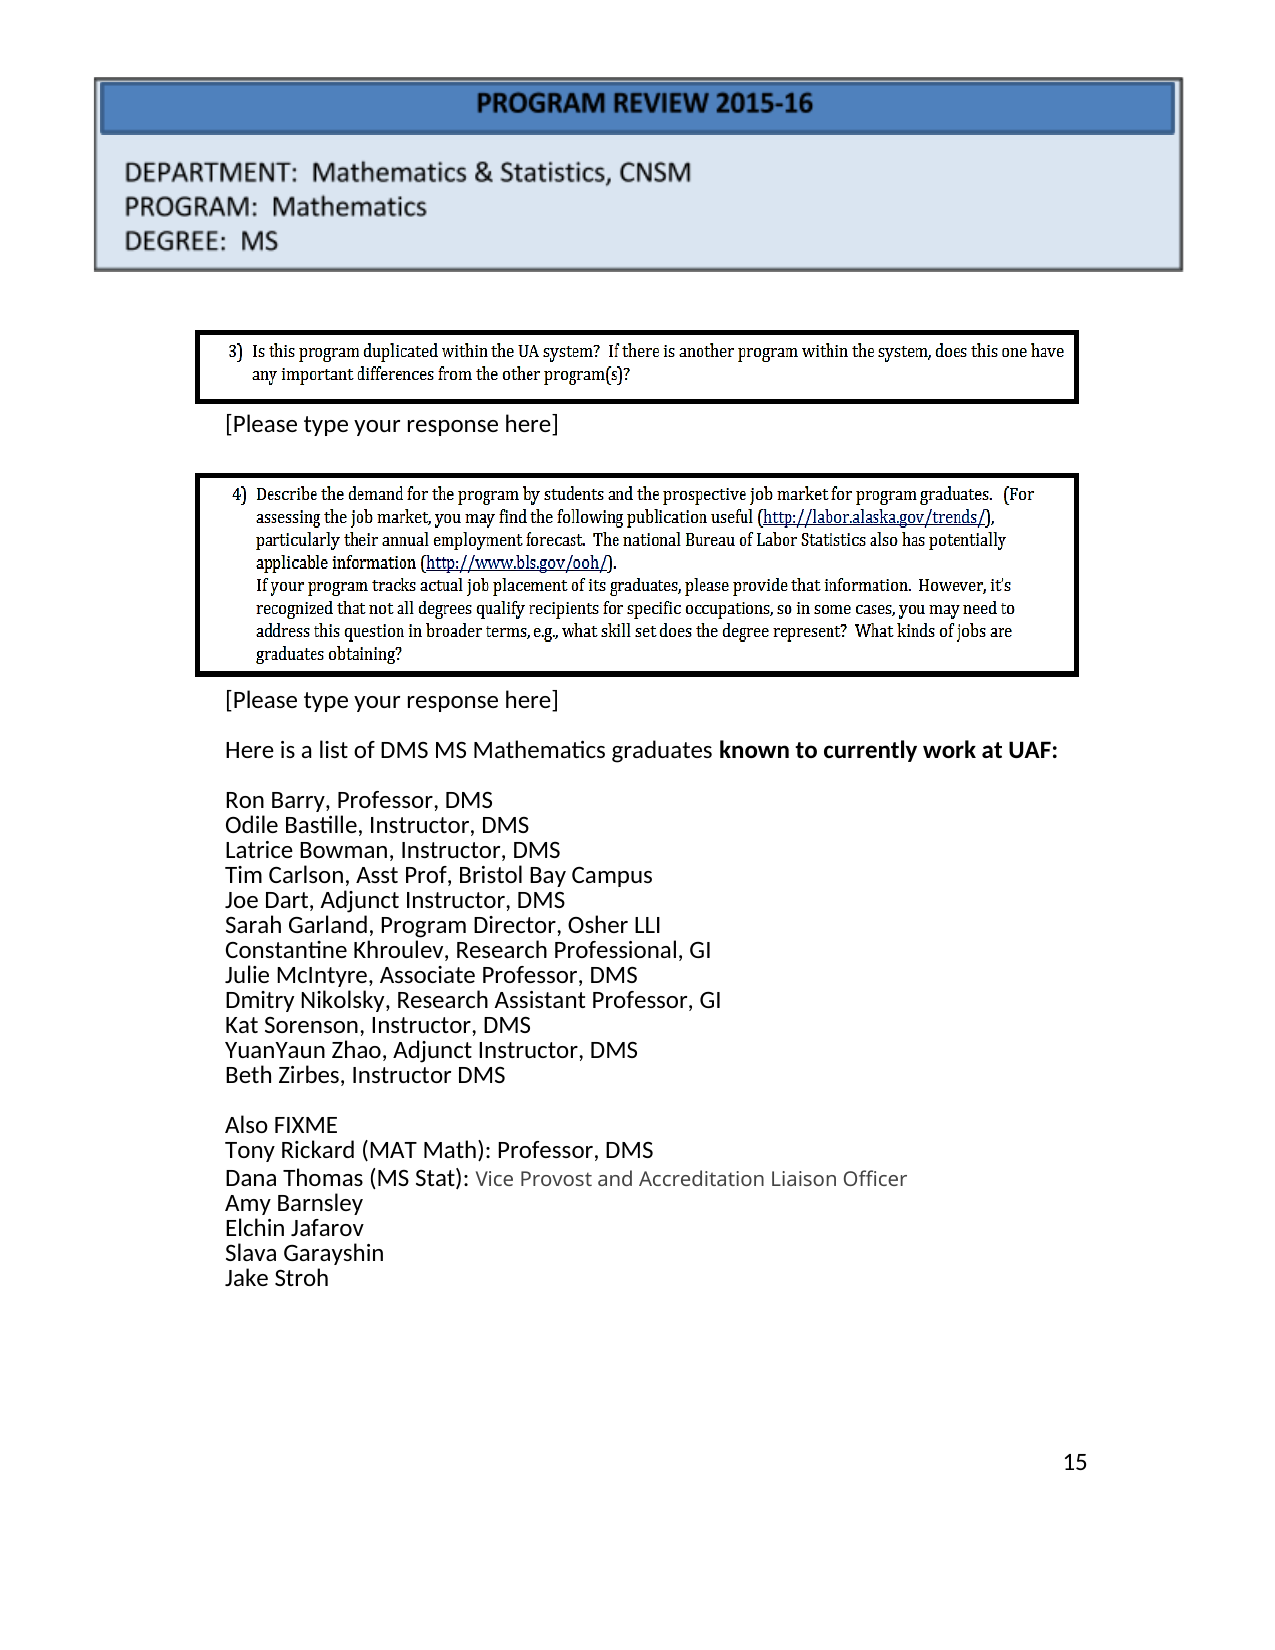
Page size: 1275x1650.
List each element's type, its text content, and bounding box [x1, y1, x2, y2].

picture [187, 321, 1088, 414]
text YuanYaun Zhao, Adjunct Instructor, DMS [225, 1039, 1087, 1064]
text Dmitry Nikolsky, Research Assistant Professor, GI [225, 989, 1087, 1014]
text Tim Carlson, Asst Prof, Bristol Bay Campus [225, 864, 1087, 889]
text Joe Dart, Adjunct Instructor, DMS [225, 889, 1087, 914]
text Ron Barry, Professor, DMS [225, 789, 1087, 814]
text Elchin Jafarov [225, 1217, 1087, 1242]
text Latrice Bowman, Instructor, DMS [225, 839, 1087, 864]
text Slava Garayshin [225, 1242, 1087, 1267]
text [Please type your response here] [225, 414, 1087, 438]
text Sarah Garland, Program Director, Osher LLI [225, 914, 1087, 939]
text Here is a list of DMS MS Mathematics graduates known to currently work at UAF: [225, 739, 1087, 764]
text Dana Thomas (MS Stat): Vice Provost and Accreditation Liaison Officer [225, 1164, 1087, 1192]
text Amy Barnsley [225, 1192, 1087, 1217]
text Also FIXME [225, 1114, 1087, 1139]
picture [187, 463, 1088, 690]
text Jake Stroh [225, 1267, 1087, 1292]
text Tony Rickard (MAT Math): Professor, DMS [225, 1139, 1087, 1164]
text [Please type your response here] [225, 690, 1087, 714]
text Odile Bastille, Instructor, DMS [225, 814, 1087, 839]
text Julie McIntyre, Associate Professor, DMS [225, 964, 1087, 989]
text Beth Zirbes, Instructor DMS [225, 1064, 1087, 1089]
text Constantine Khroulev, Research Professional, GI [225, 939, 1087, 964]
text Kat Sorenson, Instructor, DMS [225, 1014, 1087, 1039]
picture [93, 77, 1184, 272]
